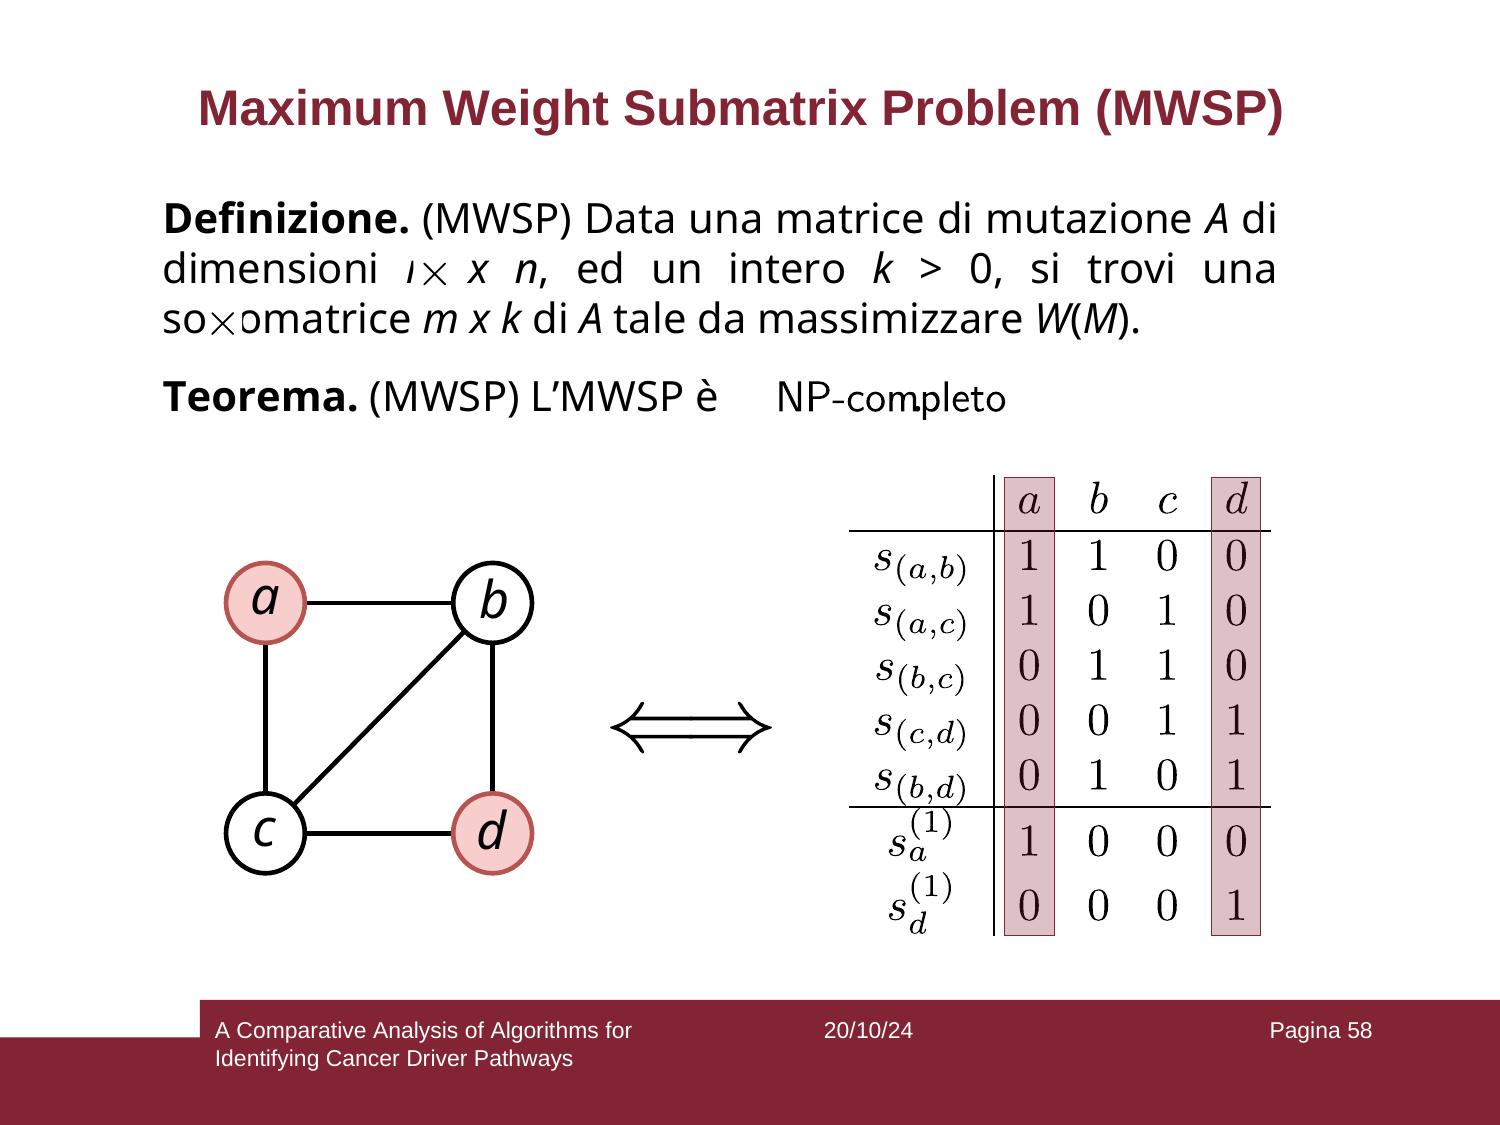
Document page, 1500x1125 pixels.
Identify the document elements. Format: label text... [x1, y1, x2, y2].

picture [779, 381, 1006, 420]
text_box Definizione. (MWSP) Data una matrice di mutazione A di dimensioni m x n, ed un intero k > 0, si trovi una sottomatrice m x k di A tale da massimizzare W(M). [147, 184, 1359, 350]
picture [223, 560, 535, 876]
text_box 20/10/24 [712, 1008, 1026, 1084]
text_box Pagina <number> [1074, 1008, 1388, 1084]
text_box a [235, 555, 293, 633]
text_box c [237, 787, 292, 865]
text_box [1004, 477, 1055, 936]
text_box d [461, 790, 518, 868]
text_box Teorema. (MWSP) L’MWSP è . [147, 362, 1359, 427]
text_box b [464, 559, 519, 637]
text_box [206, 291, 243, 342]
text_box [413, 243, 452, 297]
title Maximum Weight Submatrix Problem (MWSP) [183, 67, 1400, 150]
text_box [1211, 477, 1261, 936]
picture [834, 459, 1283, 952]
picture [204, 312, 234, 336]
text_box A Comparative Analysis of Algorithms for Identifying Cancer Driver Pathways [199, 1008, 676, 1084]
picture [416, 262, 446, 286]
picture [610, 701, 772, 754]
